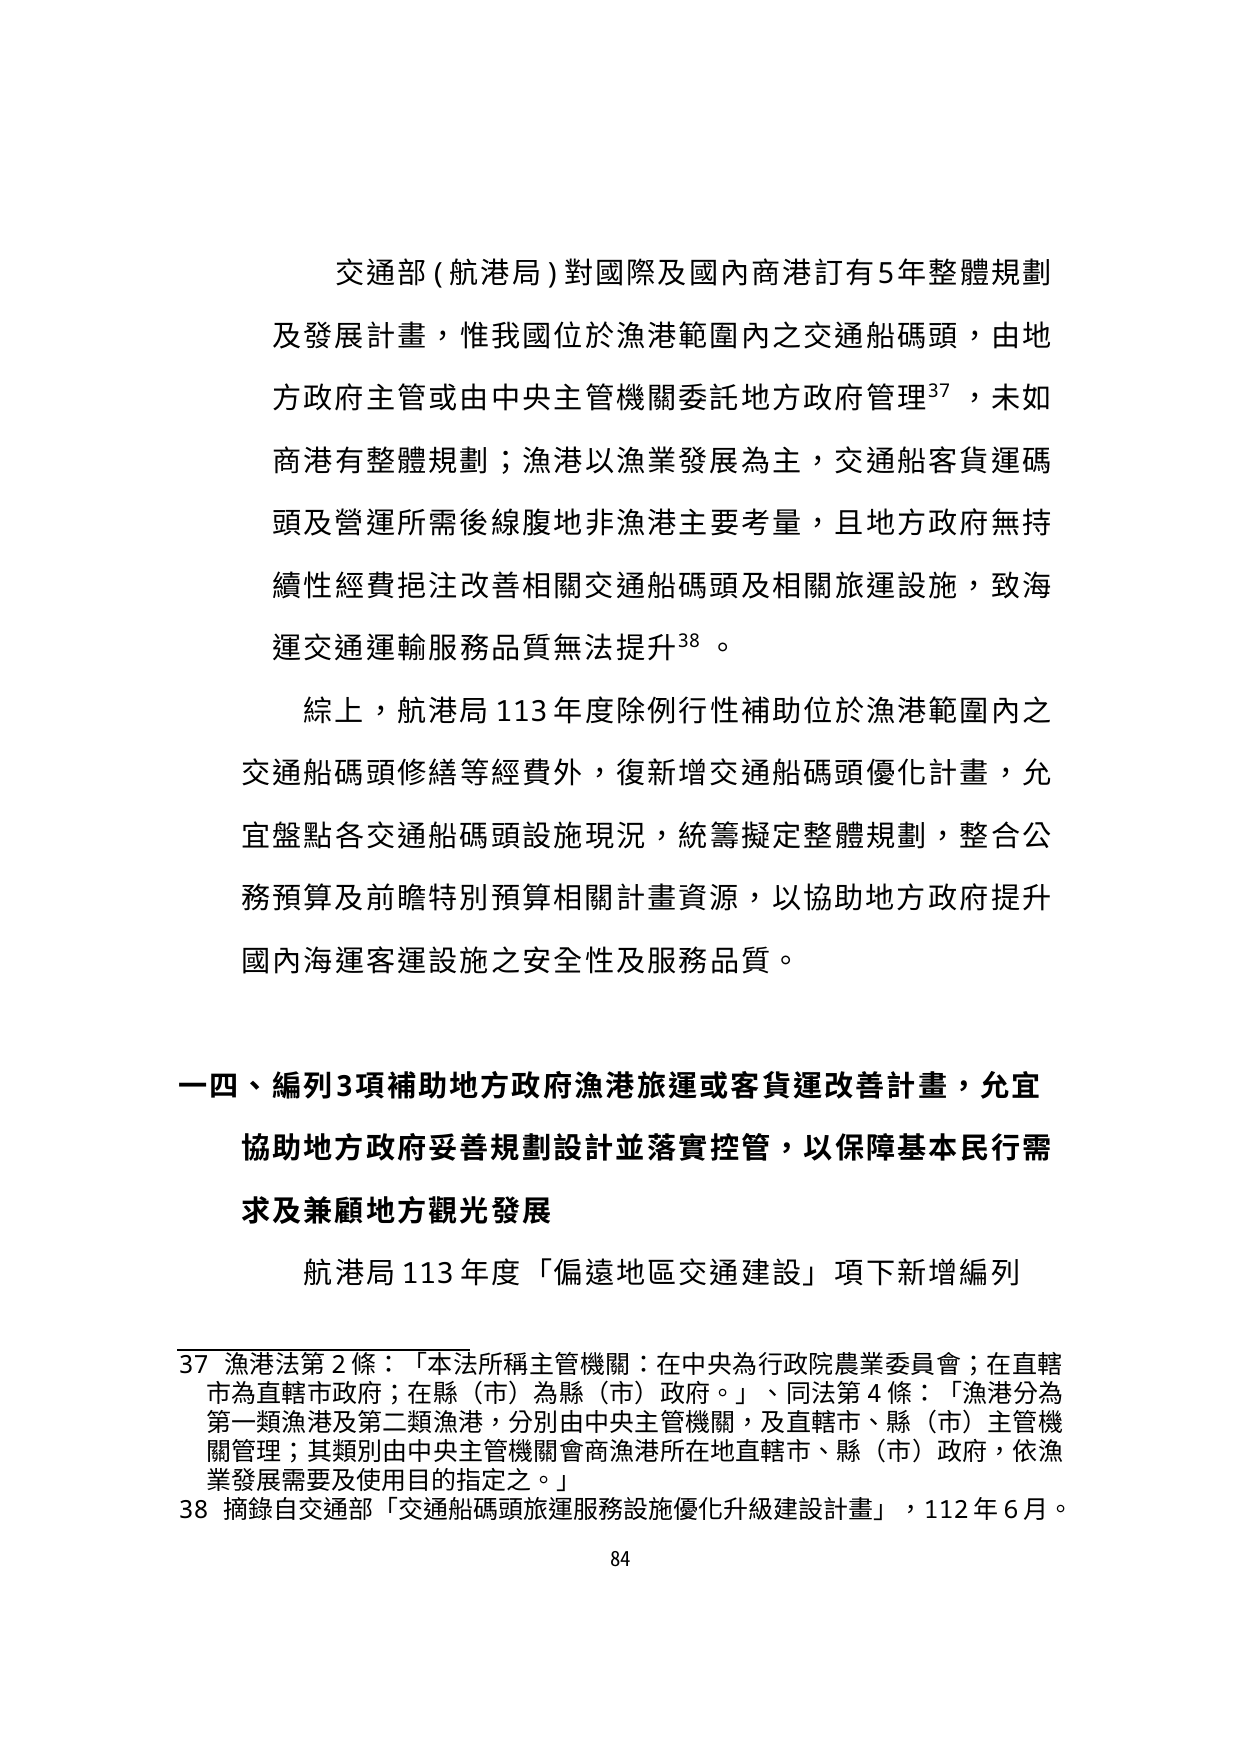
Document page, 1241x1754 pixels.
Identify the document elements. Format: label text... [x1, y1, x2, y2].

text 航港局113年度「偏遠地區交通建設」項下新增編列 [236, 1229, 1063, 1292]
text 交通部(航港局)對國際及國內商港訂有5年整體規劃及發展計畫，惟我國位於漁港範圍內之交通船碼頭，由地方政府主管或由中央主管機關委託地方政府管理，未如商港有整體規劃；漁港以漁業發展為主，交通船客貨運碼頭及營運所需後線腹地非漁港主要考量，且地方政府無持續性經費挹注改善相關交通船碼頭及相關旅運設施，致海運交通運輸服務品質無法提升。 [266, 229, 1063, 667]
text 綜上，航港局113年度除例行性補助位於漁港範圍內之交通船碼頭修繕等經費外，復新增交通船碼頭優化計畫，允宜盤點各交通船碼頭設施現況，統籌擬定整體規劃，整合公務預算及前瞻特別預算相關計畫資源，以協助地方政府提升國內海運客運設施之安全性及服務品質。 [236, 667, 1063, 979]
text 漁港法第2條：「本法所稱主管機關：在中央為行政院農業委員會；在直轄市為直轄市政府；在縣（市）為縣（市）政府。」、同法第4條：「漁港分為第一類漁港及第二類漁港，分別由中央主管機關，及直轄市、縣（市）主管機關管理；其類別由中央主管機關會商漁港所在地直轄市、縣（市）政府，依漁業發展需要及使用目的指定之。」 [178, 1350, 1063, 1496]
text 一四、編列3項補助地方政府漁港旅運或客貨運改善計畫，允宜協助地方政府妥善規劃設計並落實控管，以保障基本民行需求及兼顧地方觀光發展 [177, 1042, 1063, 1229]
text 摘錄自交通部「交通船碼頭旅運服務設施優化升級建設計畫」，112年6月。 [178, 1496, 1063, 1525]
